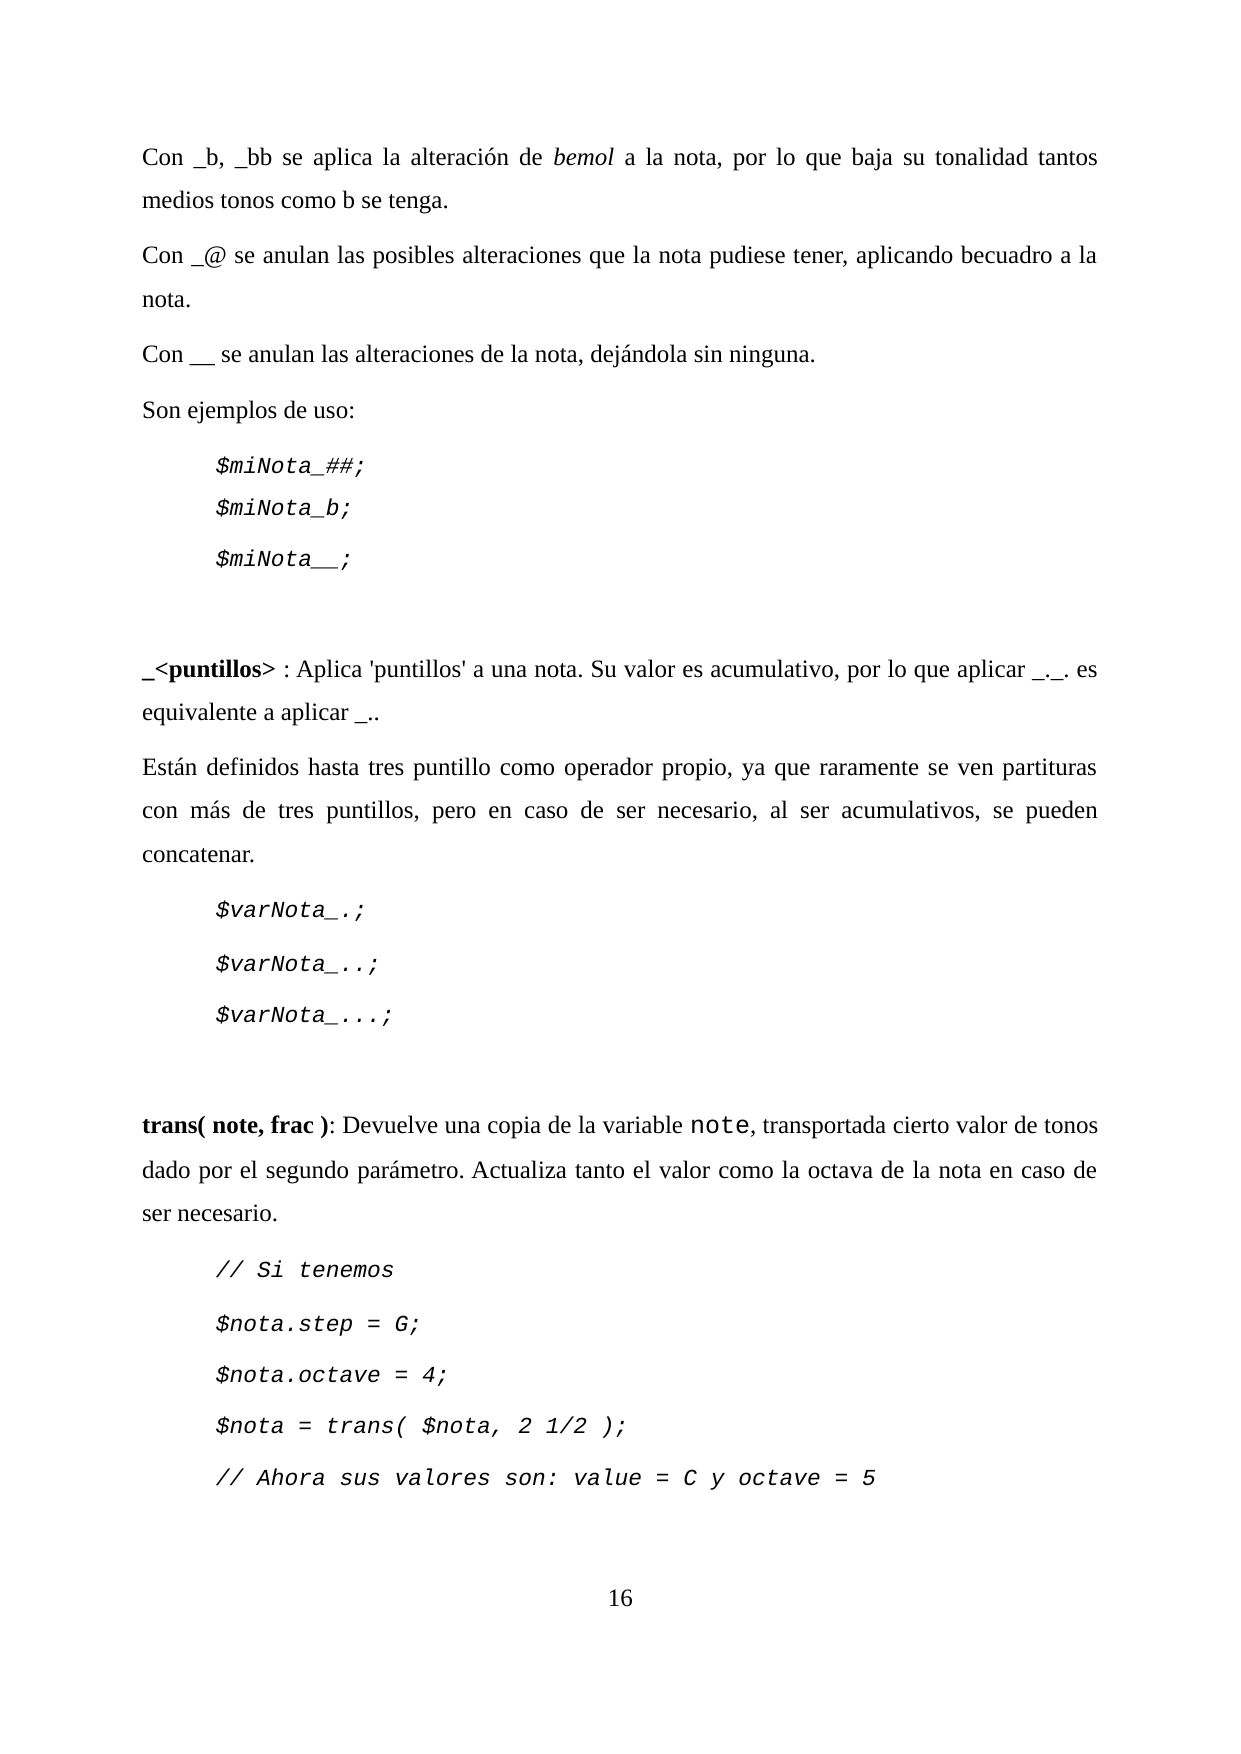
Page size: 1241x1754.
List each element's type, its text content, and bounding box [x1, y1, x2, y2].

text $nota.octave = 4; [142, 1363, 1098, 1389]
text // Si tenemos [142, 1254, 1098, 1284]
text $nota = trans( $nota, 2 1/2 ); [142, 1414, 1098, 1441]
text $miNota_##; [142, 451, 1098, 481]
text $varNota_.; [142, 894, 1098, 924]
text Son ejemplos de uso: [142, 395, 1098, 424]
text $varNota_...; [142, 1003, 1098, 1029]
text $varNota_..; [142, 952, 1098, 978]
text trans( note, frac ): Devuelve una copia de la variable note, transportada cierto valor de tonos dado por el segundo parámetro. Actualiza tanto el valor como la octava de la nota en caso de ser necesario. [142, 1110, 1098, 1227]
text $miNota__; [142, 547, 1098, 573]
text Con __ se anulan las alteraciones de la nota, dejándola sin ninguna. [142, 339, 1098, 368]
text $nota.step = G; [142, 1312, 1098, 1338]
text Con _@ se anulan las posibles alteraciones que la nota pudiese tener, aplicando becuadro a la nota. [142, 241, 1098, 312]
text // Ahora sus valores son: value = C y octave = 5 [142, 1466, 1098, 1492]
text $miNota_b; [142, 496, 1098, 522]
text Con _b, _bb se aplica la alteración de bemol a la nota, por lo que baja su tonalidad tantos medios tonos como b se tenga. [142, 142, 1098, 214]
text _<puntillos> : Aplica 'puntillos' a una nota. Su valor es acumulativo, por lo que aplicar _._. es equivalente a aplicar _.. [142, 654, 1098, 726]
text Están definidos hasta tres puntillo como operador propio, ya que raramente se ven partituras con más de tres puntillos, pero en caso de ser necesario, al ser acumulativos, se pueden concatenar. [142, 752, 1098, 867]
